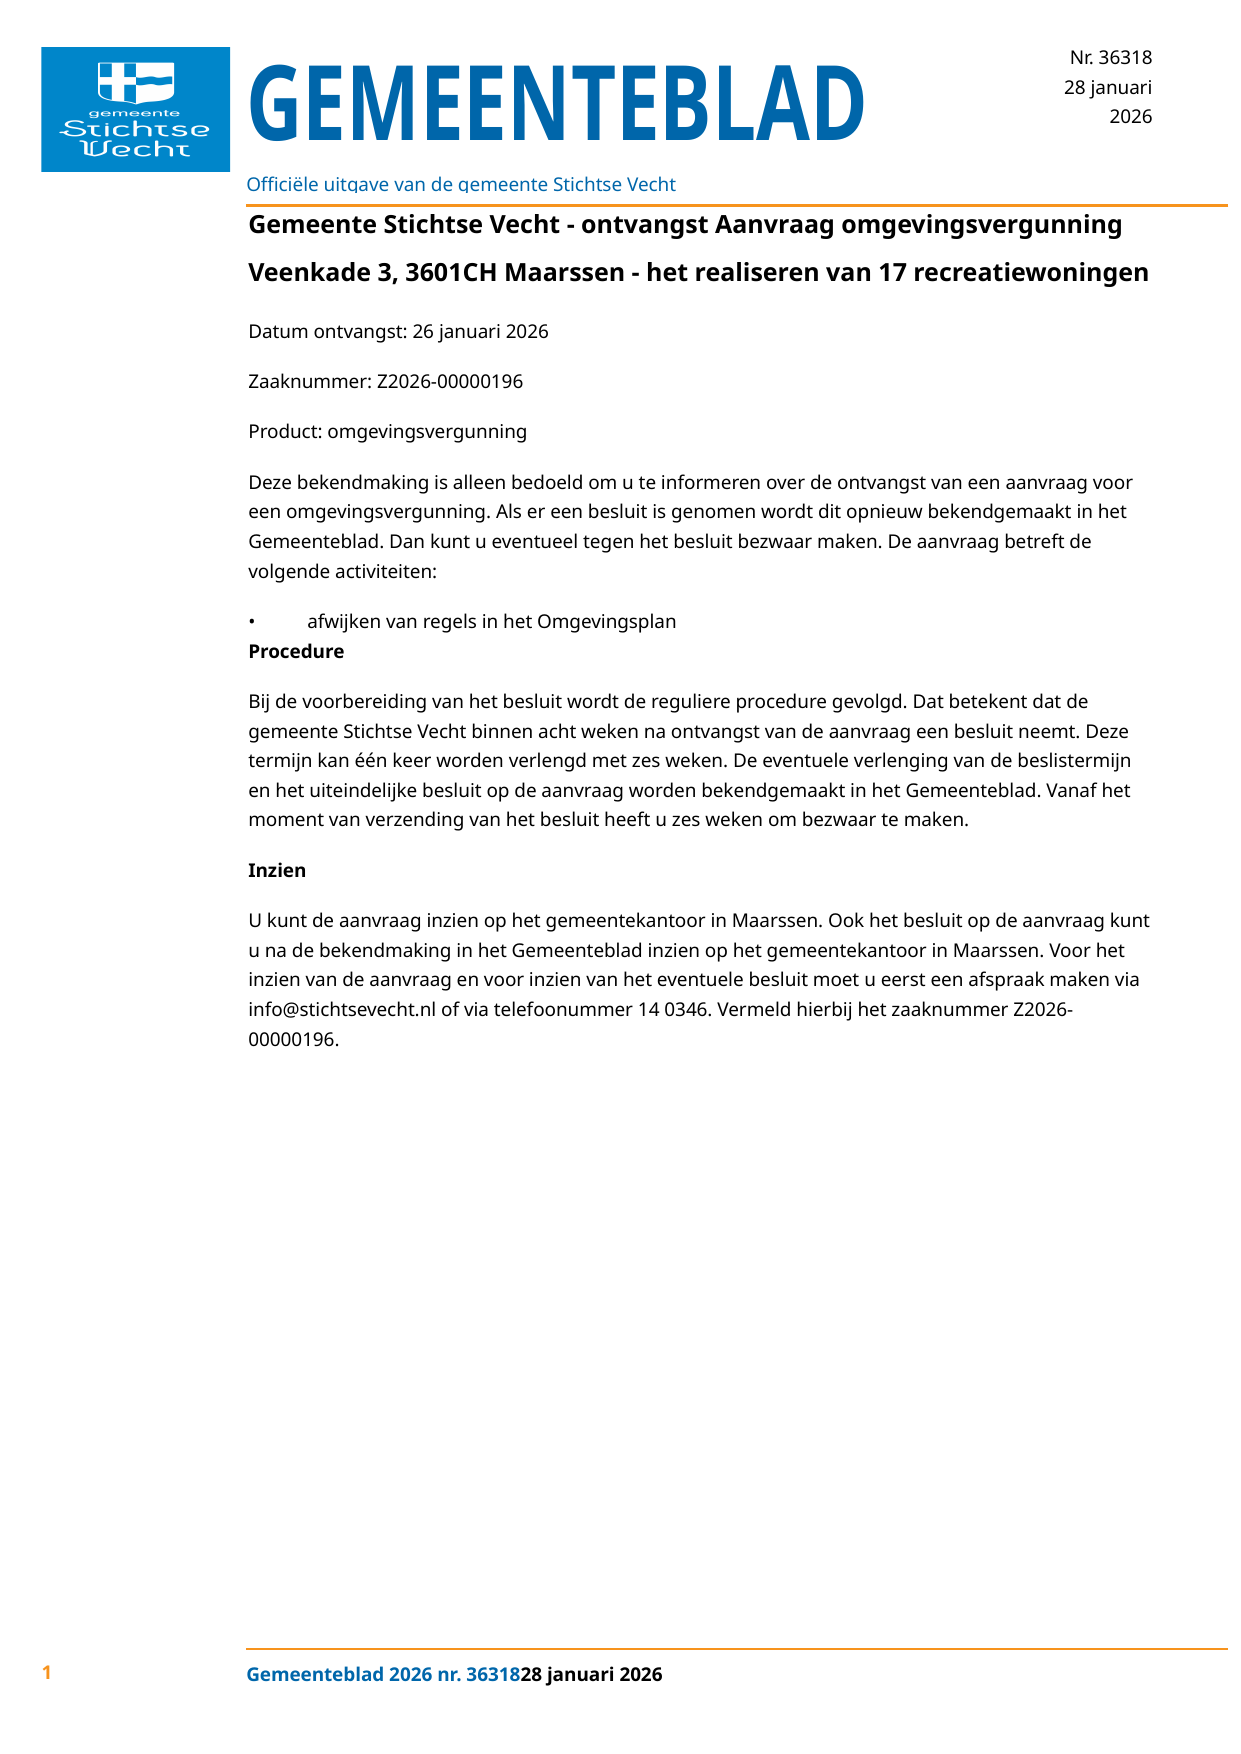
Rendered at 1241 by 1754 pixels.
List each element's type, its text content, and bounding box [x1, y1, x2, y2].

text Zaaknummer: Z2026-00000196 [248, 368, 1152, 394]
text Product: omgevingsvergunning [248, 419, 1152, 444]
list afwijken van regels in het Omgevingsplan [248, 608, 1152, 634]
text Deze bekendmaking is alleen bedoeld om u te informeren over de ontvangst van een aanvraag voor een omgevingsvergunning. Als er een besluit is genomen wordt dit opnieuw bekendgemaakt in het Gemeenteblad. Dan kunt u eventueel tegen het besluit bezwaar maken. De aanvraag betreft de volgende activiteiten: [248, 469, 1152, 584]
text Inzien [248, 857, 1152, 883]
text Gemeente Stichtse Vecht - ontvangst Aanvraag omgevingsvergunning Veenkade 3, 3601CH Maarssen - het realiseren van 17 recreatiewoningen [248, 207, 1152, 288]
text Bij de voorbereiding van het besluit wordt de reguliere procedure gevolgd. Dat betekent dat de gemeente Stichtse Vecht binnen acht weken na ontvangst van de aanvraag een besluit neemt. Deze termijn kan één keer worden verlengd met zes weken. De eventuele verlenging van de beslistermijn en het uiteindelijke besluit op de aanvraag worden bekendgemaakt in het Gemeenteblad. Vanaf het moment van verzending van het besluit heeft u zes weken om bezwaar te maken. [248, 688, 1152, 832]
text Datum ontvangst: 26 januari 2026 [248, 318, 1152, 344]
text U kunt de aanvraag inzien op het gemeentekantoor in Maarssen. Ook het besluit op de aanvraag kunt u na de bekendmaking in het Gemeenteblad inzien op het gemeentekantoor in Maarssen. Voor het inzien van de aanvraag en voor inzien van het eventuele besluit moet u eerst een afspraak maken via info@stichtsevecht.nl of via telefoonummer 14 0346. Vermeld hierbij het zaaknummer Z2026-00000196. [248, 907, 1152, 1052]
text Procedure [248, 638, 1152, 664]
picture [99, 63, 135, 101]
picture [137, 63, 174, 103]
